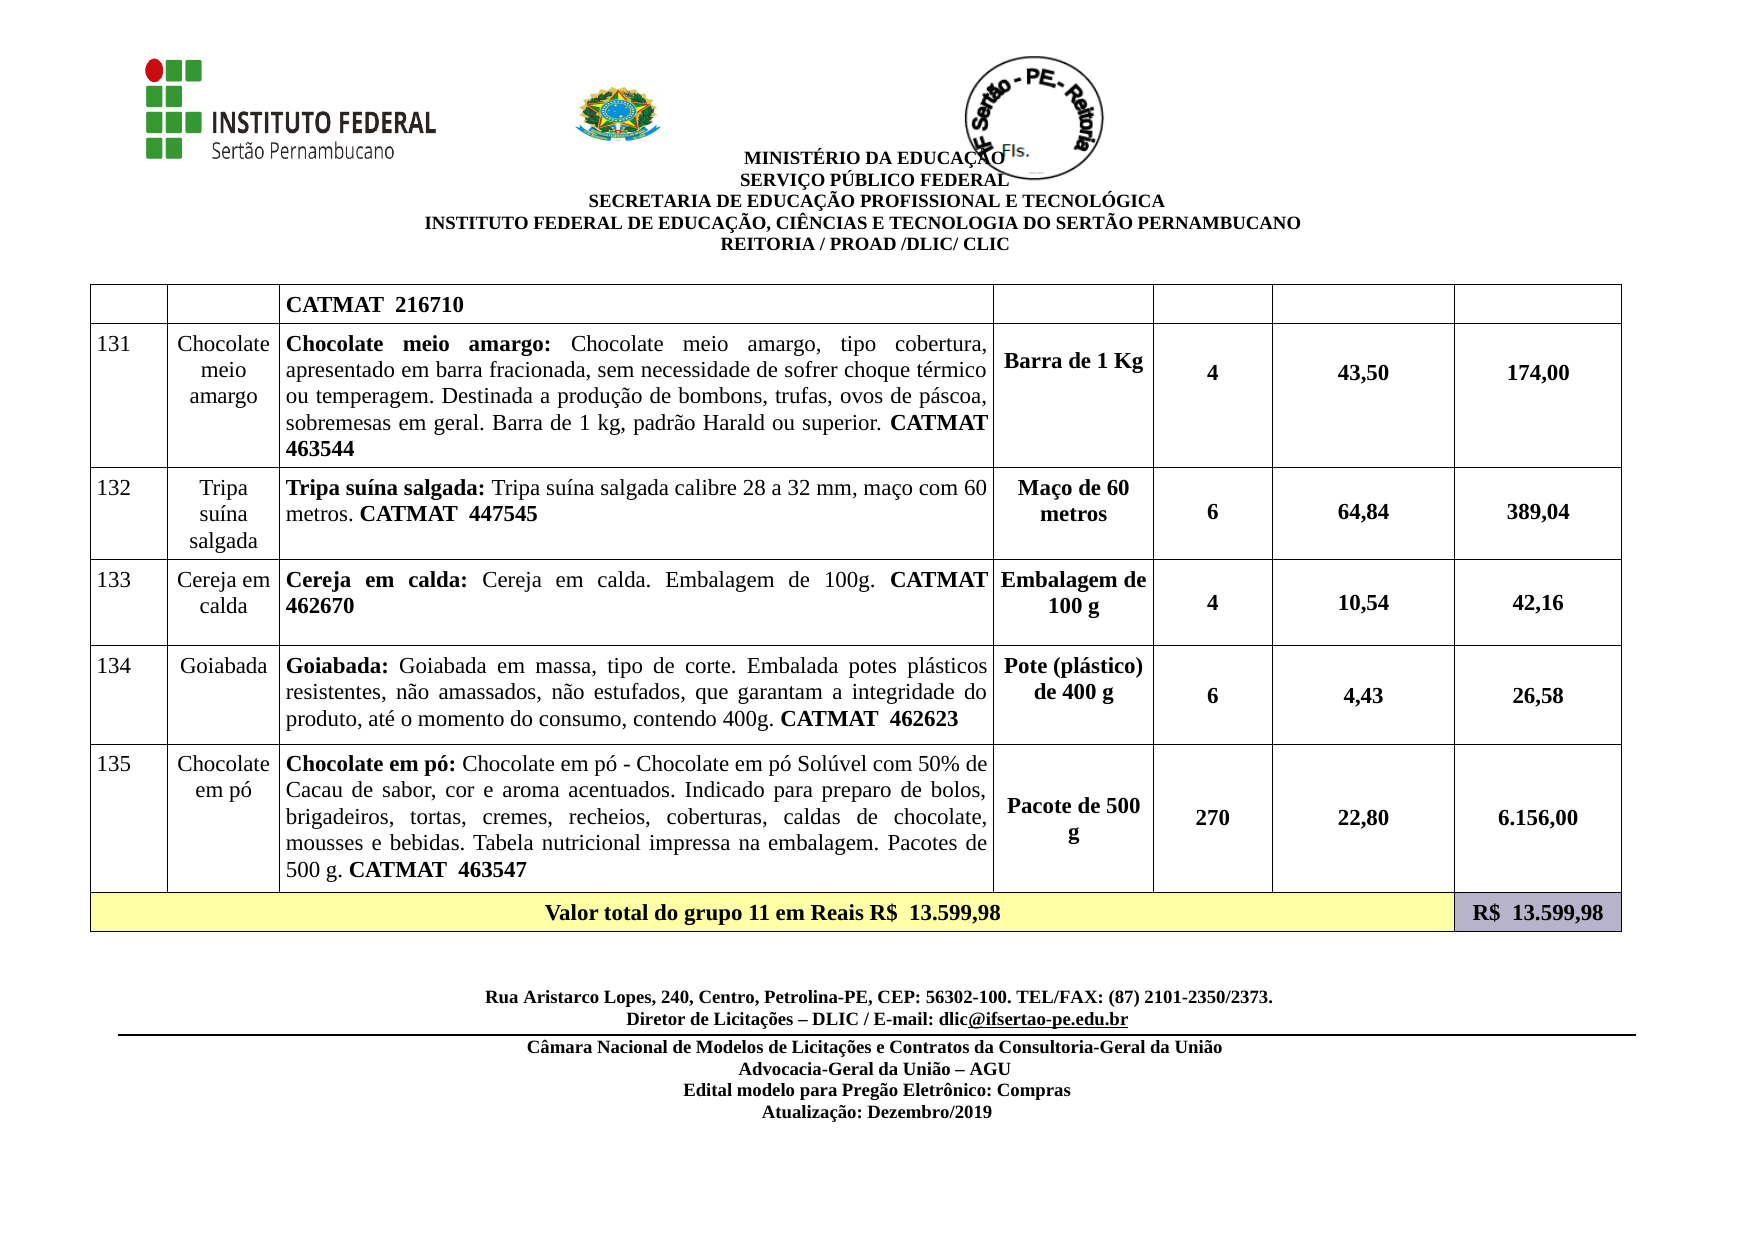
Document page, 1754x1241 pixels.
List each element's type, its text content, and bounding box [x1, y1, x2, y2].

table_cell [91, 285, 167, 323]
table_cell 6 [1154, 646, 1272, 743]
table_cell 42,16 [1455, 560, 1621, 645]
table_cell 4 [1154, 560, 1272, 645]
table_cell 10,54 [1273, 560, 1454, 645]
table_cell 4 [1154, 324, 1272, 467]
table_cell R$ 13.599,98 [1455, 893, 1621, 931]
table_cell 132 [91, 468, 167, 559]
table_cell 26,58 [1455, 646, 1621, 743]
picture [575, 87, 661, 141]
table_cell 174,00 [1455, 324, 1621, 467]
table_cell Chocolate meio amargo: Chocolate meio amargo, tipo cobertura, apresentado em barra fracionada, sem necessidade de sofrer choque térmico ou temperagem. Destinada a produção de bombons, trufas, ovos de páscoa, sobremesas em geral. Barra de 1 kg, padrão Harald ou superior. CATMAT 463544 [280, 324, 993, 467]
table_cell Goiabada [168, 646, 279, 743]
table_cell 4,43 [1273, 646, 1454, 743]
table_cell 43,50 [1273, 324, 1454, 467]
table_cell 270 [1154, 745, 1272, 892]
table_cell 389,04 [1455, 468, 1621, 559]
table_cell Maço de 60 metros [994, 468, 1153, 559]
table_cell 134 [91, 646, 167, 743]
table_cell 6.156,00 [1455, 745, 1621, 892]
table_cell Barra de 1 Kg [994, 324, 1153, 467]
table_cell 64,84 [1273, 468, 1454, 559]
table_cell 133 [91, 560, 167, 645]
table_cell Goiabada: Goiabada em massa, tipo de corte. Embalada potes plásticos resistentes, não amassados, não estufados, que garantam a integridade do produto, até o momento do consumo, contendo 400g. CATMAT 462623 [280, 646, 993, 743]
table_cell Chocolate em pó [168, 745, 279, 892]
table_cell Pacote de 500 g [994, 745, 1153, 892]
table_cell [1154, 285, 1272, 323]
table_cell Chocolate meio amargo [168, 324, 279, 467]
table_cell [994, 285, 1153, 323]
table_cell Cereja em calda [168, 560, 279, 645]
table_cell CATMAT 216710 [280, 285, 993, 323]
table_cell [1273, 285, 1454, 323]
table_cell Valor total do grupo 11 em Reais R$ 13.599,98 [91, 893, 1454, 931]
table_cell Chocolate em pó: Chocolate em pó - Chocolate em pó Solúvel com 50% de Cacau de sabor, cor e aroma acentuados. Indicado para preparo de bolos, brigadeiros, tortas, cremes, recheios, coberturas, caldas de chocolate, mousses e bebidas. Tabela nutricional impressa na embalagem. Pacotes de 500 g. CATMAT 463547 [280, 745, 993, 892]
table_cell [1455, 285, 1621, 323]
table_cell Tripa suína salgada: Tripa suína salgada calibre 28 a 32 mm, maço com 60 metros. CATMAT 447545 [280, 468, 993, 559]
table_cell Embalagem de 100 g [994, 560, 1153, 645]
table_cell 6 [1154, 468, 1272, 559]
picture [145, 58, 435, 159]
table_cell [168, 285, 279, 323]
table_cell Pote (plástico) de 400 g [994, 646, 1153, 743]
table_cell 131 [91, 324, 167, 467]
table_cell 22,80 [1273, 745, 1454, 892]
table_cell Cereja em calda: Cereja em calda. Embalagem de 100g. CATMAT 462670 [280, 560, 993, 645]
table_cell 135 [91, 745, 167, 892]
table_cell Tripa suína salgada [168, 468, 279, 559]
picture [957, 45, 1111, 186]
